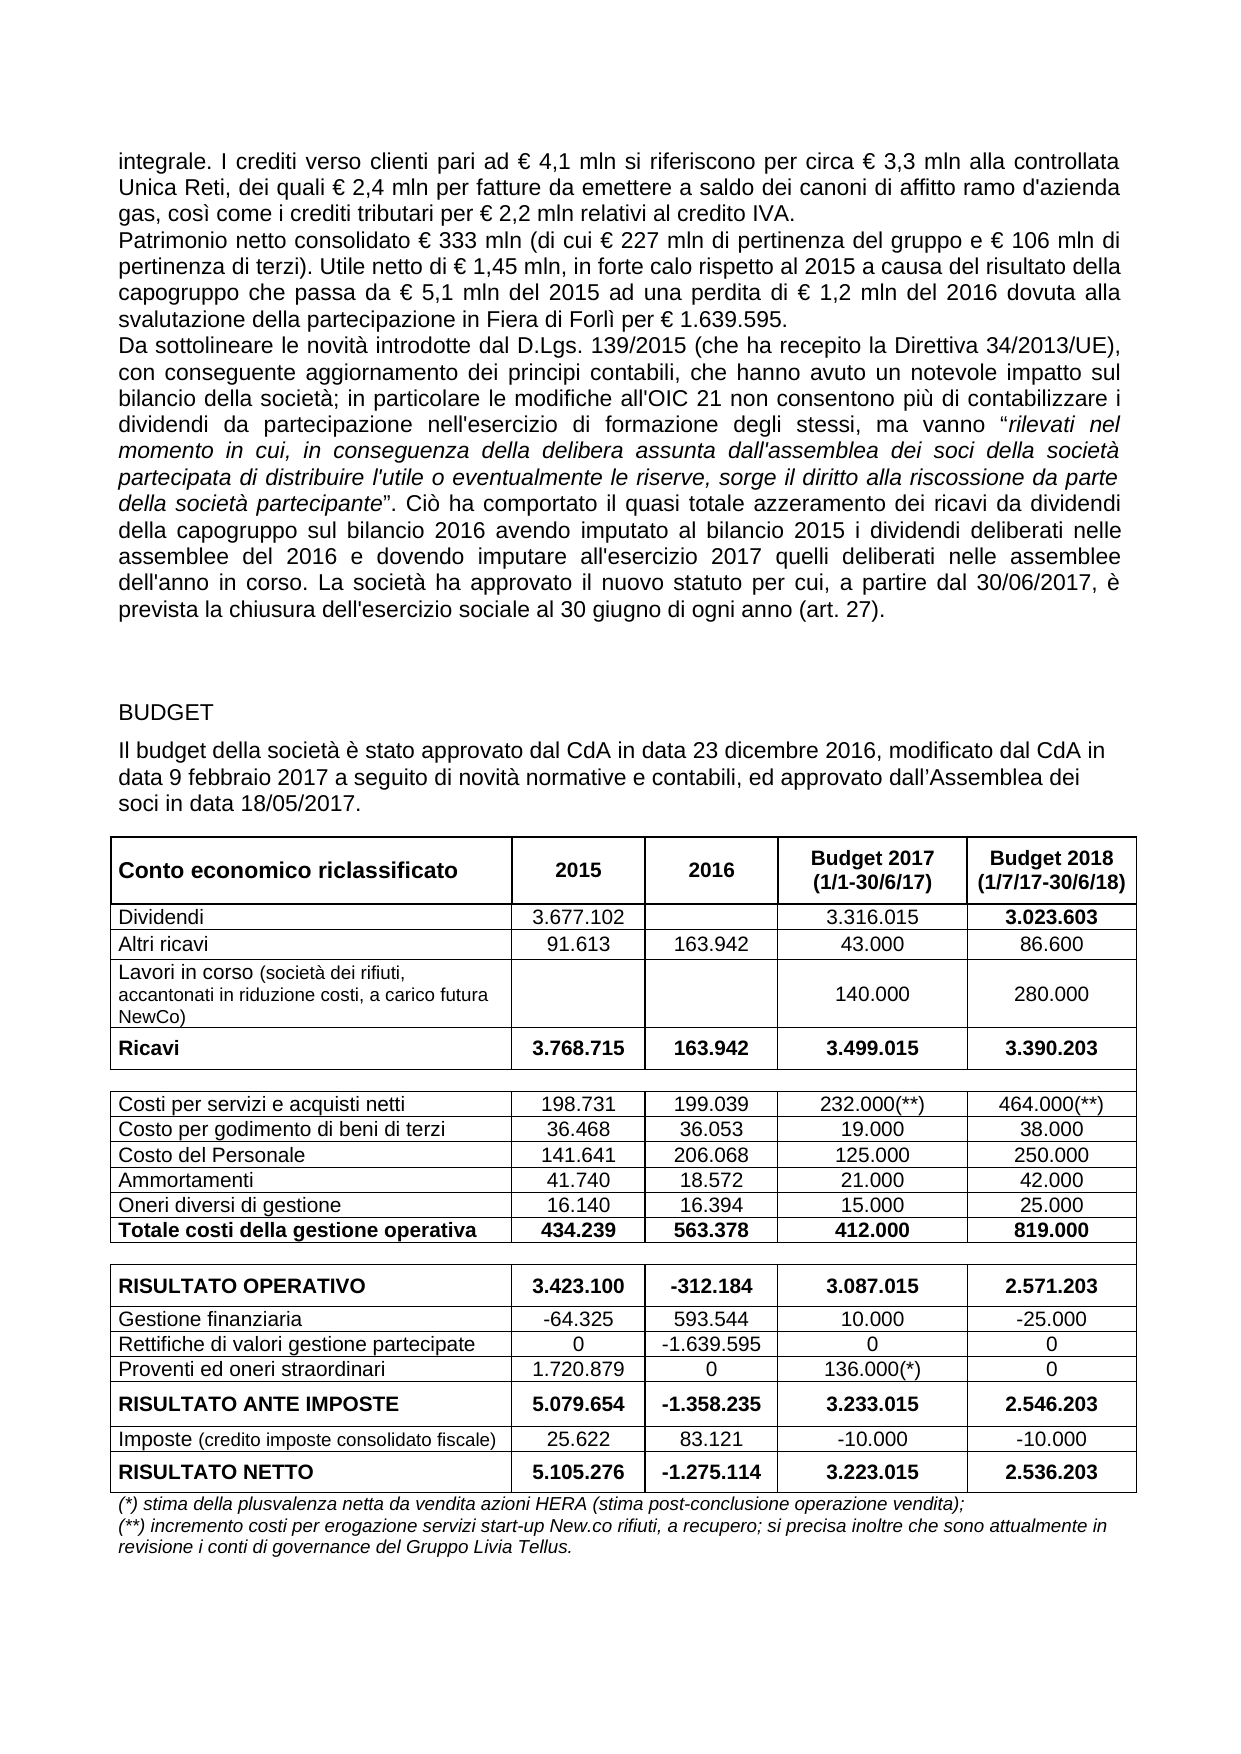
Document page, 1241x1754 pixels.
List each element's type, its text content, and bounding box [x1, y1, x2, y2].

table_cell 206.068 [646, 1142, 777, 1167]
table_cell 0 [778, 1332, 967, 1356]
table_cell RISULTATO OPERATIVO [111, 1265, 511, 1306]
table_cell 16.394 [646, 1193, 777, 1217]
text BUDGET [118, 699, 1122, 725]
table_cell 593.544 [646, 1307, 777, 1331]
table_cell 41.740 [512, 1168, 644, 1192]
table_cell [512, 1243, 645, 1264]
table_cell Ricavi [111, 1028, 511, 1068]
table_cell 15.000 [778, 1193, 967, 1217]
table_cell Proventi ed oneri straordinari [111, 1357, 511, 1381]
table_cell [645, 1070, 778, 1091]
table_header 2015 [513, 838, 644, 902]
table_cell 141.641 [512, 1142, 644, 1167]
table_cell 280.000 [968, 960, 1136, 1027]
table_header Conto economico riclassificato [112, 838, 511, 902]
table_cell Totale costi della gestione operativa [111, 1218, 511, 1242]
table_cell Costo del Personale [111, 1142, 511, 1167]
table_cell 3.233.015 [778, 1382, 967, 1426]
table_cell -10.000 [778, 1427, 967, 1451]
table_cell 3.316.015 [778, 905, 967, 928]
table_cell 0 [512, 1332, 644, 1356]
table_cell 198.731 [512, 1092, 644, 1116]
table_cell 819.000 [968, 1218, 1136, 1242]
table_cell 136.000(*) [778, 1357, 967, 1381]
table_cell Altri ricavi [111, 930, 511, 959]
table_cell -1.639.595 [646, 1332, 777, 1356]
table_cell 42.000 [968, 1168, 1136, 1192]
table_cell [967, 1243, 1136, 1264]
table_cell [967, 1070, 1136, 1091]
table_cell Oneri diversi di gestione [111, 1193, 511, 1217]
table_cell 21.000 [778, 1168, 967, 1192]
table_cell 1.720.879 [512, 1357, 644, 1381]
table_header 2016 [646, 838, 777, 902]
table_cell 163.942 [646, 1028, 777, 1068]
table_cell RISULTATO NETTO [111, 1452, 511, 1492]
table_cell Rettifiche di valori gestione partecipate [111, 1332, 511, 1356]
table_cell 3.499.015 [778, 1028, 967, 1068]
table_cell [778, 1070, 967, 1091]
table_cell -64.325 [512, 1307, 644, 1331]
text (**) incremento costi per erogazione servizi start-up New.co rifiuti, a recupero; si precisa inoltre che sono attualmente in revisione i conti di governance del Gruppo Livia Tellus. [118, 1514, 1122, 1558]
table_cell 10.000 [778, 1307, 967, 1331]
table_cell 464.000(**) [968, 1092, 1136, 1116]
table_cell 140.000 [778, 960, 967, 1027]
table_cell 19.000 [778, 1117, 967, 1141]
table_cell [646, 905, 777, 928]
table_cell 0 [968, 1357, 1136, 1381]
table_cell [778, 1243, 967, 1264]
text Il budget della società è stato approvato dal CdA in data 23 dicembre 2016, modificato dal CdA in data 9 febbraio 2017 a seguito di novità normative e contabili, ed approvato dall’Assemblea dei soci in data 18/05/2017. [118, 737, 1122, 817]
table_cell Gestione finanziaria [111, 1307, 511, 1331]
table_cell Imposte (credito imposte consolidato fiscale) [111, 1427, 511, 1451]
table_cell 2.536.203 [968, 1452, 1136, 1492]
table_cell 38.000 [968, 1117, 1136, 1141]
table_cell 232.000(**) [778, 1092, 967, 1116]
table_cell 5.079.654 [512, 1382, 644, 1426]
table_cell 18.572 [646, 1168, 777, 1192]
table_cell 3.087.015 [778, 1265, 967, 1306]
table_cell 25.000 [968, 1193, 1136, 1217]
table_header Budget 2018 (1/7/17-30/6/18) [968, 838, 1136, 902]
table_cell 563.378 [646, 1218, 777, 1242]
table_cell 5.105.276 [512, 1452, 644, 1492]
table_cell -1.275.114 [646, 1452, 777, 1492]
table_cell [512, 960, 644, 1027]
table_cell Lavori in corso (società dei rifiuti, accantonati in riduzione costi, a carico futura NewCo) [111, 960, 511, 1027]
table_cell 3.677.102 [512, 905, 644, 928]
table_cell 199.039 [646, 1092, 777, 1116]
table_cell 91.613 [512, 930, 644, 959]
table_cell 250.000 [968, 1142, 1136, 1167]
table_cell 25.622 [512, 1427, 644, 1451]
table_cell 36.053 [646, 1117, 777, 1141]
table_cell 125.000 [778, 1142, 967, 1167]
table_cell 3.423.100 [512, 1265, 644, 1306]
table_cell Dividendi [111, 905, 511, 928]
table_cell -10.000 [968, 1427, 1136, 1451]
text Da sottolineare le novità introdotte dal D.Lgs. 139/2015 (che ha recepito la Direttiva 34/2013/UE), con conseguente aggiornamento dei principi contabili, che hanno avuto un notevole impatto sul bilancio della società; in particolare le modifiche all'OIC 21 non consentono più di contabilizzare i dividendi da partecipazione nell'esercizio di formazione degli stessi, ma vanno “rilevati nel momento in cui, in conseguenza della delibera assunta dall'assemblea dei soci della società partecipata di distribuire l'utile o eventualmente le riserve, sorge il diritto alla riscossione da parte della società partecipante”. Ciò ha comportato il quasi totale azzeramento dei ricavi da dividendi della capogruppo sul bilancio 2016 avendo imputato al bilancio 2015 i dividendi deliberati nelle assemblee del 2016 e dovendo imputare all'esercizio 2017 quelli deliberati nelle assemblee dell'anno in corso. La società ha approvato il nuovo statuto per cui, a partire dal 30/06/2017, è prevista la chiusura dell'esercizio sociale al 30 giugno di ogni anno (art. 27). [118, 332, 1122, 622]
table_cell [646, 960, 777, 1027]
table_cell 163.942 [646, 930, 777, 959]
table_cell [111, 1070, 512, 1091]
table_cell [645, 1243, 778, 1264]
table_cell 2.546.203 [968, 1382, 1136, 1426]
table_cell 0 [646, 1357, 777, 1381]
table_cell 2.571.203 [968, 1265, 1136, 1306]
table_cell 16.140 [512, 1193, 644, 1217]
table_cell [111, 1243, 512, 1264]
text (*) stima della plusvalenza netta da vendita azioni HERA (stima post-conclusione operazione vendita); [118, 1493, 1122, 1514]
table_cell -25.000 [968, 1307, 1136, 1331]
table_cell Costi per servizi e acquisti netti [111, 1092, 511, 1116]
table_cell 83.121 [646, 1427, 777, 1451]
table_cell [512, 1070, 645, 1091]
table_cell Costo per godimento di beni di terzi [111, 1117, 511, 1141]
table_cell 86.600 [968, 930, 1136, 959]
table_cell 434.239 [512, 1218, 644, 1242]
table_cell 3.223.015 [778, 1452, 967, 1492]
table_cell 0 [968, 1332, 1136, 1356]
table_cell 412.000 [778, 1218, 967, 1242]
table_cell -312.184 [646, 1265, 777, 1306]
table_cell 36.468 [512, 1117, 644, 1141]
table_cell RISULTATO ANTE IMPOSTE [111, 1382, 511, 1426]
text Patrimonio netto consolidato € 333 mln (di cui € 227 mln di pertinenza del gruppo e € 106 mln di pertinenza di terzi). Utile netto di € 1,45 mln, in forte calo rispetto al 2015 a causa del risultato della capogruppo che passa da € 5,1 mln del 2015 ad una perdita di € 1,2 mln del 2016 dovuta alla svalutazione della partecipazione in Fiera di Forlì per € 1.639.595. [118, 227, 1122, 332]
table_header Budget 2017 (1/1-30/6/17) [779, 838, 966, 902]
table_cell 3.023.603 [968, 905, 1136, 928]
table_cell 43.000 [778, 930, 967, 959]
table_cell Ammortamenti [111, 1168, 511, 1192]
table_cell -1.358.235 [646, 1382, 777, 1426]
text integrale. I crediti verso clienti pari ad € 4,1 mln si riferiscono per circa € 3,3 mln alla controllata Unica Reti, dei quali € 2,4 mln per fatture da emettere a saldo dei canoni di affitto ramo d'azienda gas, così come i crediti tributari per € 2,2 mln relativi al credito IVA. [118, 148, 1122, 227]
table_cell 3.768.715 [512, 1028, 644, 1068]
table_cell 3.390.203 [968, 1028, 1136, 1068]
